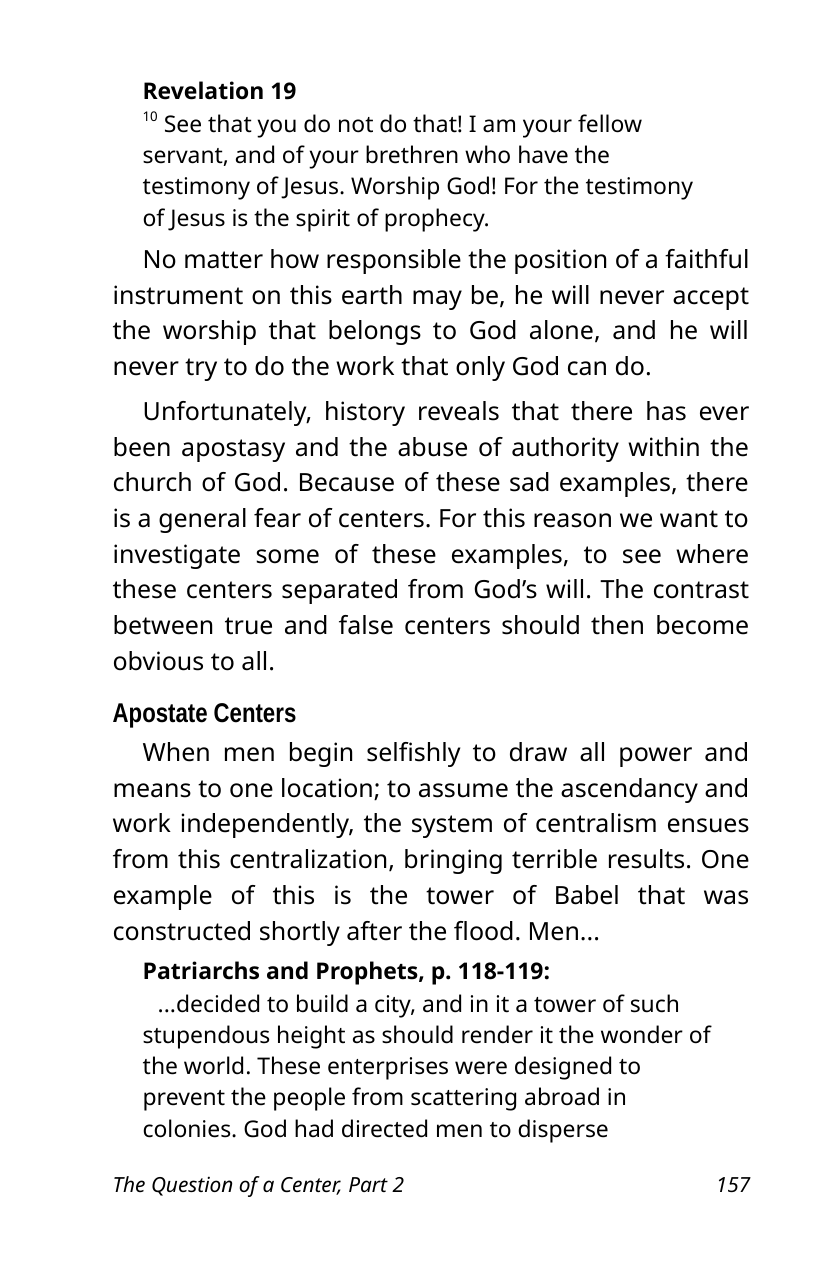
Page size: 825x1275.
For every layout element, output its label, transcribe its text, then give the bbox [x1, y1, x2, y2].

text ...decided to build a city, and in it a tower of such stupendous height as should render it the wonder of the world. These enterprises were designed to prevent the people from scattering abroad in colonies. God had directed men to disperse [142, 988, 720, 1144]
subtitle Apostate Centers [112, 697, 750, 728]
text No matter how responsible the position of a faithful instrument on this earth may be, he will never accept the worship that belongs to God alone, and he will never try to do the work that only God can do. [112, 242, 750, 383]
text 10 See that you do not do that! I am your fellow servant, and of your brethren who have the testimony of Jesus. Worship God! For the testimony of Jesus is the spirit of prophecy. [142, 108, 720, 233]
text Revelation 19 [142, 75, 750, 106]
text Unfortunately, history reveals that there has ever been apostasy and the abuse of authority within the church of God. Because of these sad examples, there is a general fear of centers. For this reason we want to investigate some of these examples, to see where these centers separated from God’s will. The contrast between true and false centers should then become obvious to all. [112, 393, 750, 678]
text When men begin selfishly to draw all power and means to one location; to assume the ascendancy and work independently, the system of centralism ensues from this centralization, bringing terrible results. One example of this is the tower of Babel that was constructed shortly after the flood. Men... [112, 734, 750, 947]
text Patriarchs and Prophets, p. 118-119: [142, 955, 750, 986]
